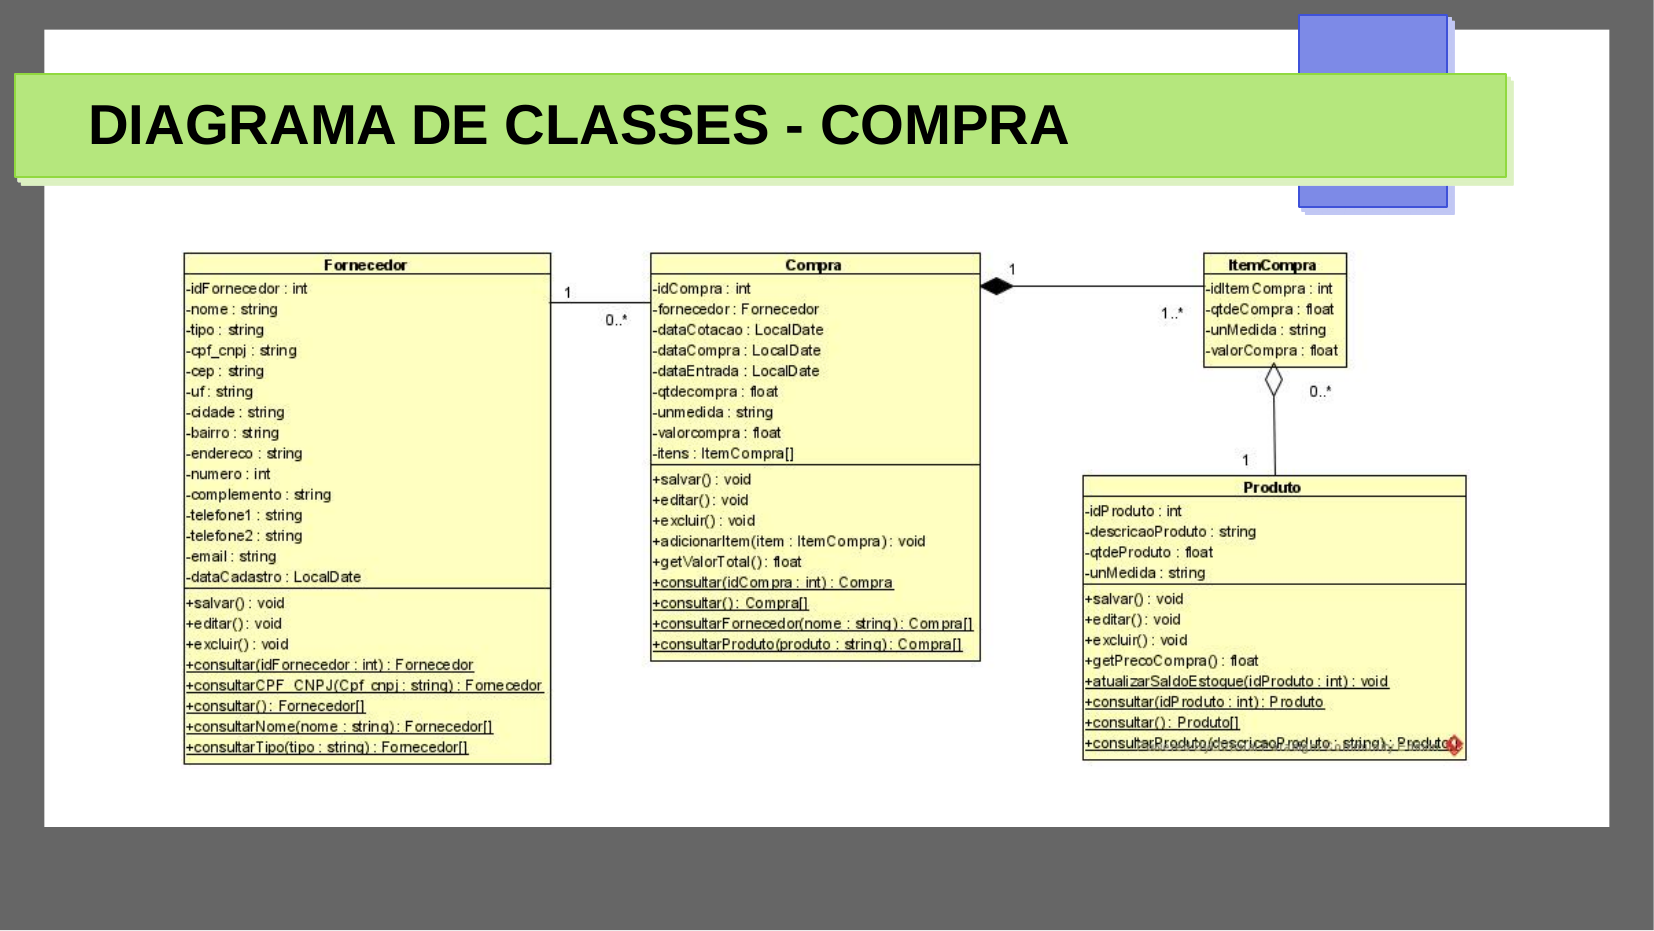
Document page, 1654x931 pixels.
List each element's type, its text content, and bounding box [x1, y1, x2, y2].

picture [181, 250, 1471, 769]
title Diagrama de classes - compra [88, 73, 1506, 178]
